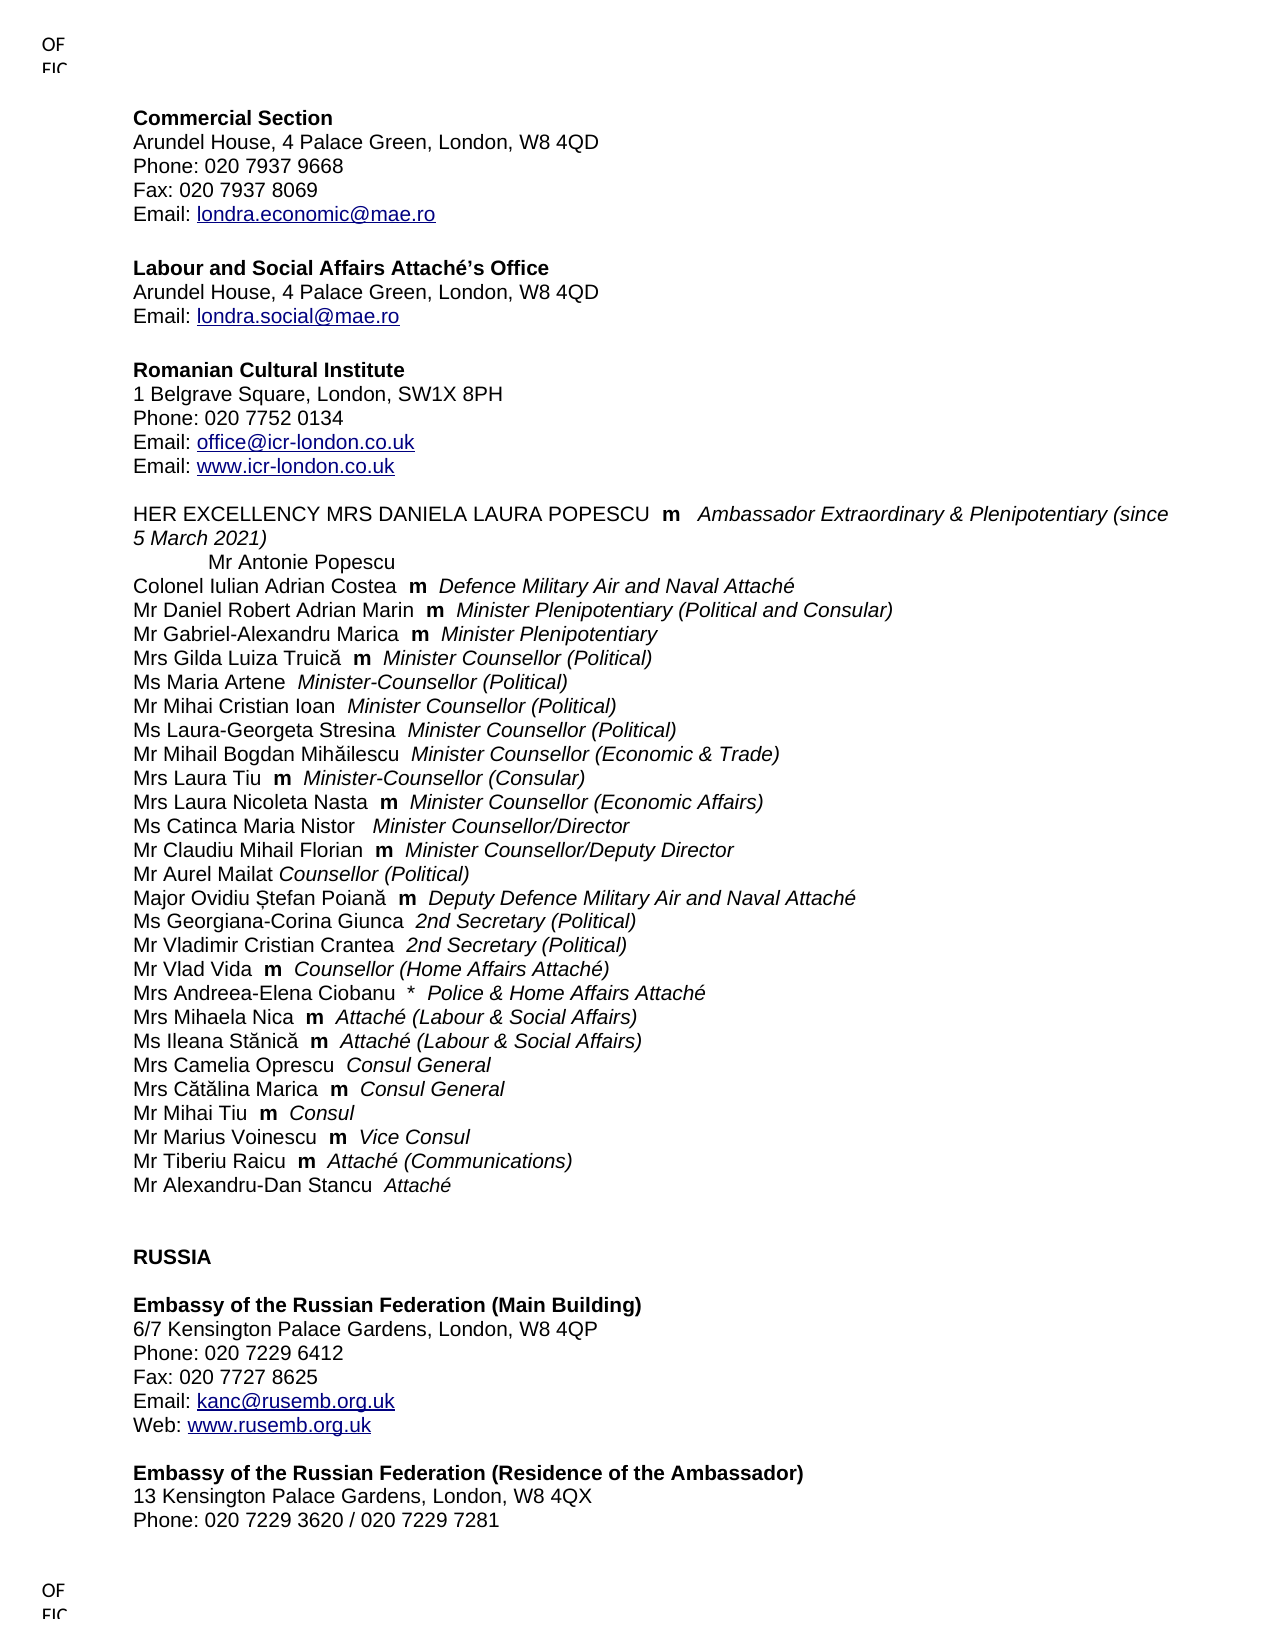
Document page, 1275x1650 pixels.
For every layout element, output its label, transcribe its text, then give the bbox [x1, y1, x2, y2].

text Mr Marius Voinescu m Vice Consul [133, 1125, 1181, 1149]
text Mrs Cătălina Marica m Consul General [133, 1077, 1181, 1101]
text Ms Laura-Georgeta Stresina Minister Counsellor (Political) [133, 718, 1181, 742]
text Arundel House, 4 Palace Green, London, W8 4QD [133, 129, 1181, 153]
text Mr Vlad Vida m Counsellor (Home Affairs Attaché) [133, 957, 1181, 981]
text Mr Vladimir Cristian Crantea 2nd Secretary (Political) [133, 933, 1181, 957]
text HER EXCELLENCY MRS DANIELA LAURA POPESCU m Ambassador Extraordinary & Plenipotentiary (since 5 March 2021) [133, 502, 1181, 550]
text Mr Aurel Mailat Counsellor (Political) [133, 861, 1181, 885]
text Email: kanc@rusemb.org.uk [133, 1388, 1181, 1412]
text Mr Mihai Tiu m Consul [133, 1101, 1181, 1125]
text Phone: 020 7752 0134 [133, 406, 1181, 430]
text Mr Mihail Bogdan Mihăilescu Minister Counsellor (Economic & Trade) [133, 742, 1181, 766]
text Embassy of the Russian Federation (Residence of the Ambassador) [133, 1460, 1181, 1484]
text Mr Gabriel-Alexandru Marica m Minister Plenipotentiary [133, 622, 1181, 646]
text Mrs Gilda Luiza Truică m Minister Counsellor (Political) [133, 646, 1181, 670]
text Mrs Laura Nicoleta Nasta m Minister Counsellor (Economic Affairs) [133, 789, 1181, 813]
text Email: office@icr-london.co.uk [133, 430, 1181, 454]
text RUSSIA [133, 1245, 1181, 1269]
text Email: londra.social@mae.ro [133, 304, 1181, 328]
text Mrs Camelia Oprescu Consul General [133, 1053, 1181, 1077]
text Phone: 020 7229 3620 / 020 7229 7281 [133, 1508, 1181, 1532]
text 6/7 Kensington Palace Gardens, London, W8 4QP [133, 1317, 1181, 1341]
text Ms Maria Artene Minister-Counsellor (Political) [133, 670, 1181, 694]
text Email: www.icr-london.co.uk [133, 454, 1181, 478]
text 13 Kensington Palace Gardens, London, W8 4QX [133, 1484, 1181, 1508]
text Major Ovidiu Ștefan Poiană m Deputy Defence Military Air and Naval Attaché [133, 885, 1181, 909]
text Colonel Iulian Adrian Costea m Defence Military Air and Naval Attaché [133, 574, 1181, 598]
text Ms Georgiana-Corina Giunca 2nd Secretary (Political) [133, 909, 1181, 933]
text Mr Tiberiu Raicu m Attaché (Communications) [133, 1149, 1181, 1173]
text Mr Mihai Cristian Ioan Minister Counsellor (Political) [133, 694, 1181, 718]
text Mr Alexandru-Dan Stancu Attaché [133, 1173, 1181, 1197]
text Embassy of the Russian Federation (Main Building) [133, 1293, 1181, 1317]
text Mrs Andreea-Elena Ciobanu * Police & Home Affairs Attaché [133, 981, 1181, 1005]
text Commercial Section [133, 106, 1181, 129]
text Mrs Mihaela Nica m Attaché (Labour & Social Affairs) [133, 1005, 1181, 1029]
text Mrs Laura Tiu m Minister-Counsellor (Consular) [133, 766, 1181, 789]
text Mr Daniel Robert Adrian Marin m Minister Plenipotentiary (Political and Consular) [133, 598, 1181, 622]
text Mr Antonie Popescu [133, 550, 1181, 574]
text Romanian Cultural Institute [133, 358, 1181, 382]
text Fax: 020 7727 8625 [133, 1364, 1181, 1388]
text Labour and Social Affairs Attaché’s Office [133, 256, 1181, 280]
text Phone: 020 7937 9668 [133, 153, 1181, 177]
text 1 Belgrave Square, London, SW1X 8PH [133, 382, 1181, 406]
text Fax: 020 7937 8069 [133, 177, 1181, 201]
text Ms Catinca Maria Nistor Minister Counsellor/Director [133, 813, 1181, 837]
text Web: www.rusemb.org.uk [133, 1412, 1181, 1436]
text Ms Ileana Stănică m Attaché (Labour & Social Affairs) [133, 1029, 1181, 1053]
text Arundel House, 4 Palace Green, London, W8 4QD [133, 280, 1181, 304]
text Mr Claudiu Mihail Florian m Minister Counsellor/Deputy Director [133, 837, 1181, 861]
text Email: londra.economic@mae.ro [133, 201, 1181, 225]
text Phone: 020 7229 6412 [133, 1341, 1181, 1364]
